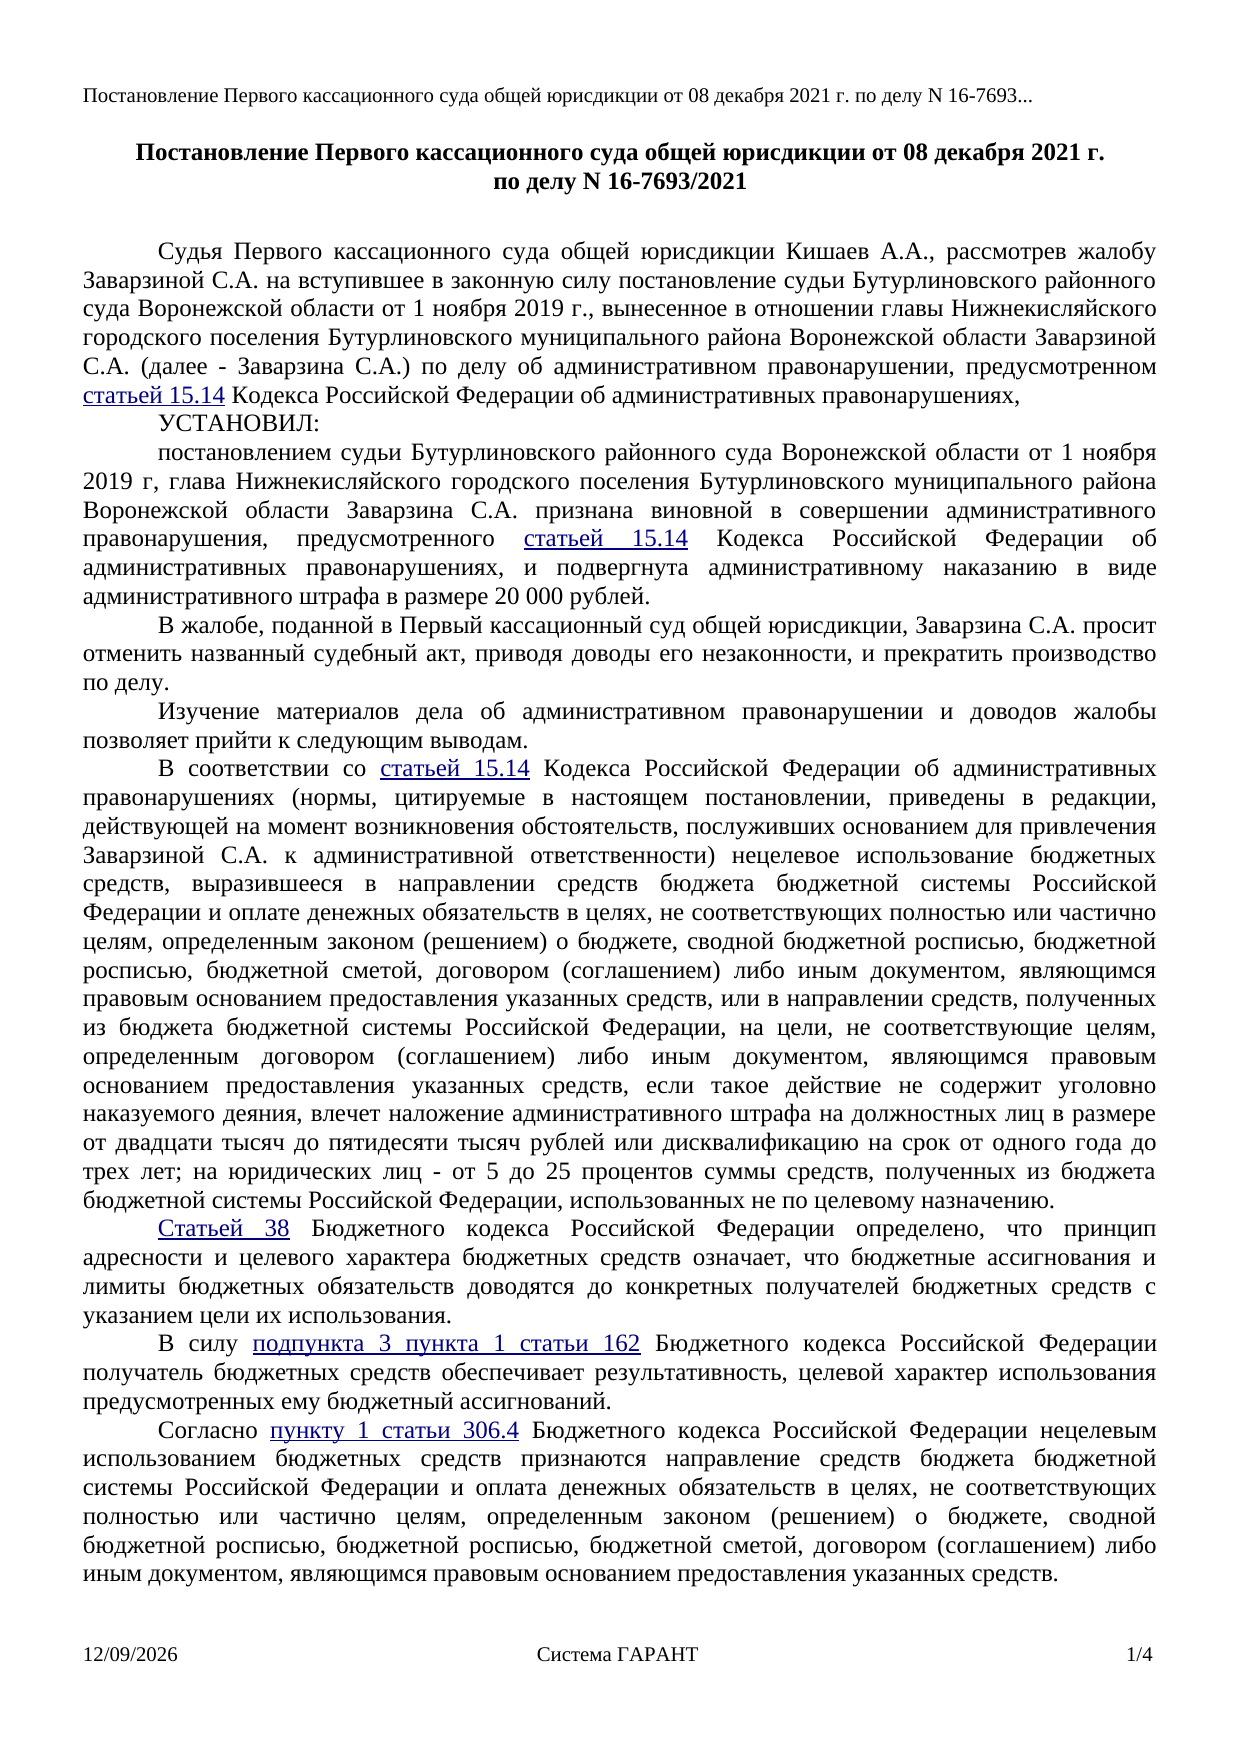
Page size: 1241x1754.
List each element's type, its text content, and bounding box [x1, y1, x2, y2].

text В соответствии со статьей 15.14 Кодекса Российской Федерации об административных правонарушениях (нормы, цитируемые в настоящем постановлении, приведены в редакции, действующей на момент возникновения обстоятельств, послуживших основанием для привлечения Заварзиной С.А. к административной ответственности) нецелевое использование бюджетных средств, выразившееся в направлении средств бюджета бюджетной системы Российской Федерации и оплате денежных обязательств в целях, не соответствующих полностью или частично целям, определенным законом (решением) о бюджете, сводной бюджетной росписью, бюджетной росписью, бюджетной сметой, договором (соглашением) либо иным документом, являющимся правовым основанием предоставления указанных средств, или в направлении средств, полученных из бюджета бюджетной системы Российской Федерации, на цели, не соответствующие целям, определенным договором (соглашением) либо иным документом, являющимся правовым основанием предоставления указанных средств, если такое действие не содержит уголовно наказуемого деяния, влечет наложение административного штрафа на должностных лиц в размере от двадцати тысяч до пятидесяти тысяч рублей или дисквалификацию на срок от одного года до трех лет; на юридических лиц - от 5 до 25 процентов суммы средств, полученных из бюджета бюджетной системы Российской Федерации, использованных не по целевому назначению. [83, 753, 1157, 1213]
text Изучение материалов дела об административном правонарушении и доводов жалобы позволяет прийти к следующим выводам. [83, 696, 1157, 753]
text Согласно пункту 1 статьи 306.4 Бюджетного кодекса Российской Федерации нецелевым использованием бюджетных средств признаются направление средств бюджета бюджетной системы Российской Федерации и оплата денежных обязательств в целях, не соответствующих полностью или частично целям, определенным законом (решением) о бюджете, сводной бюджетной росписью, бюджетной росписью, бюджетной сметой, договором (соглашением) либо иным документом, являющимся правовым основанием предоставления указанных средств. [83, 1415, 1157, 1587]
text В жалобе, поданной в Первый кассационный суд общей юрисдикции, Заварзина С.А. просит отменить названный судебный акт, приводя доводы его незаконности, и прекратить производство по делу. [83, 610, 1157, 696]
text УСТАНОВИЛ: [83, 408, 1157, 437]
text Статьей 38 Бюджетного кодекса Российской Федерации определено, что принцип адресности и целевого характера бюджетных средств означает, что бюджетные ассигнования и лимиты бюджетных обязательств доводятся до конкретных получателей бюджетных средств с указанием цели их использования. [83, 1213, 1157, 1328]
text Судья Первого кассационного суда общей юрисдикции Кишаев А.А., рассмотрев жалобу Заварзиной С.А. на вступившее в законную силу постановление судьи Бутурлиновского районного суда Воронежской области от 1 ноября 2019 г., вынесенное в отношении главы Нижнекисляйского городского поселения Бутурлиновского муниципального района Воронежской области Заварзиной С.А. (далее - Заварзина С.А.) по делу об административном правонарушении, предусмотренном статьей 15.14 Кодекса Российской Федерации об административных правонарушениях, [83, 236, 1157, 408]
subtitle Постановление Первого кассационного суда общей юрисдикции от 08 декабря 2021 г. по делу N 16-7693/2021 [83, 137, 1157, 195]
text постановлением судьи Бутурлиновского районного суда Воронежской области от 1 ноября 2019 г, глава Нижнекисляйского городского поселения Бутурлиновского муниципального района Воронежской области Заварзина С.А. признана виновной в совершении административного правонарушения, предусмотренного статьей 15.14 Кодекса Российской Федерации об административных правонарушениях, и подвергнута административному наказанию в виде административного штрафа в размере 20 000 рублей. [83, 437, 1157, 610]
text В силу подпункта 3 пункта 1 статьи 162 Бюджетного кодекса Российской Федерации получатель бюджетных средств обеспечивает результативность, целевой характер использования предусмотренных ему бюджетный ассигнований. [83, 1328, 1157, 1415]
